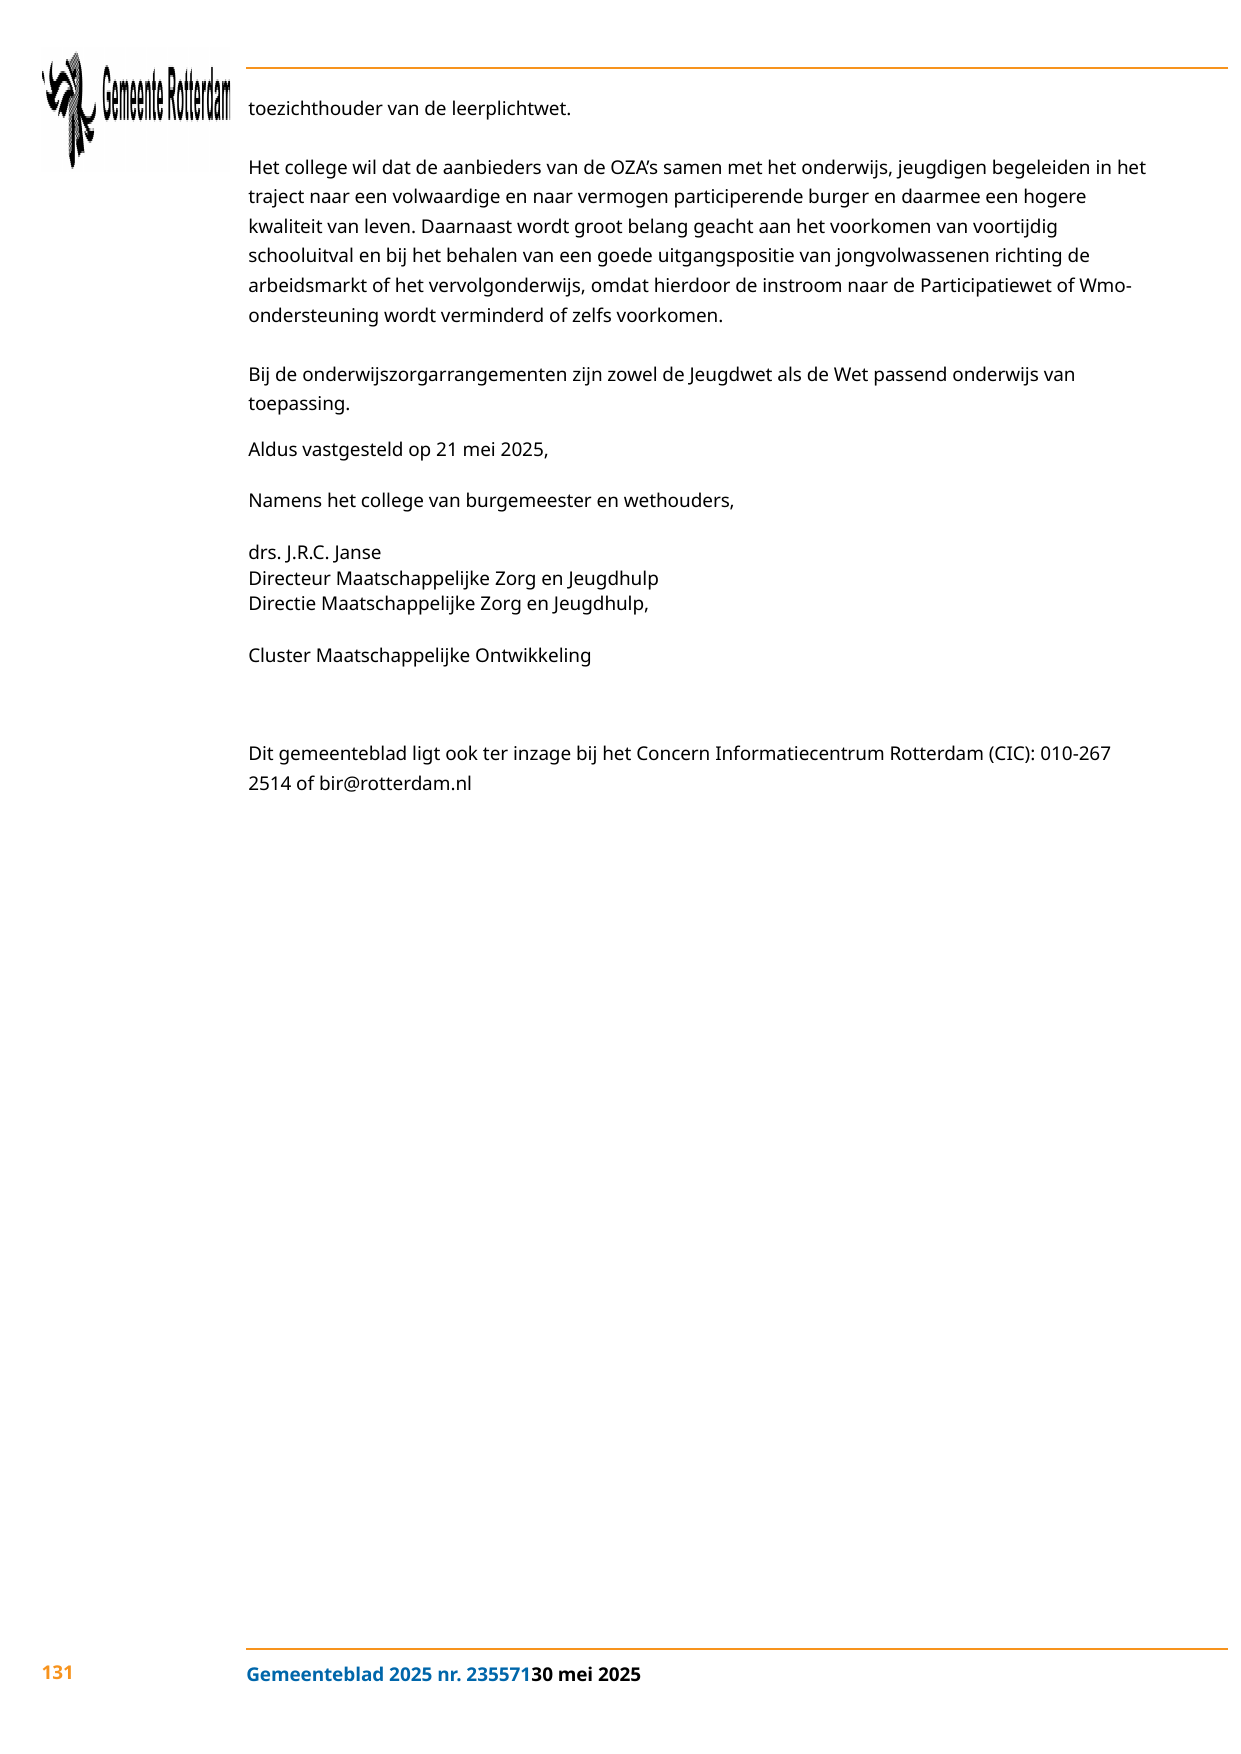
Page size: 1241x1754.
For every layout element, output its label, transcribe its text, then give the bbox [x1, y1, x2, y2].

text Directie Maatschappelijke Zorg en Jeugdhulp, [248, 591, 1152, 616]
text Cluster Maatschappelijke Ontwikkeling [248, 642, 1152, 668]
text Bij de onderwijszorgarrangementen zijn zowel de Jeugdwet als de Wet passend onderwijs van toepassing. [248, 361, 1152, 416]
text Dit gemeenteblad ligt ook ter inzage bij het Concern Informatiecentrum Rotterdam (CIC): 010-267 2514 of bir@rotterdam.nl [248, 740, 1152, 795]
text Aldus vastgesteld op 21 mei 2025, [248, 436, 1152, 462]
text Directeur Maatschappelijke Zorg en Jeugdhulp [248, 565, 1152, 591]
text Het college wil dat de aanbieders van de OZA’s samen met het onderwijs, jeugdigen begeleiden in het traject naar een volwaardige en naar vermogen participerende burger en daarmee een hogere kwaliteit van leven. Daarnaast wordt groot belang geacht aan het voorkomen van voortijdig schooluitval en bij het behalen van een goede uitgangspositie van jongvolwassenen richting de arbeidsmarkt of het vervolgonderwijs, omdat hierdoor de instroom naar de Participatiewet of Wmo-ondersteuning wordt verminderd of zelfs voorkomen. [248, 154, 1152, 328]
text Namens het college van burgemeester en wethouders, [248, 488, 1152, 513]
picture [41, 47, 231, 172]
text toezichthouder van de leerplichtwet. [248, 95, 1152, 121]
text drs. J.R.C. Janse [248, 539, 1152, 565]
